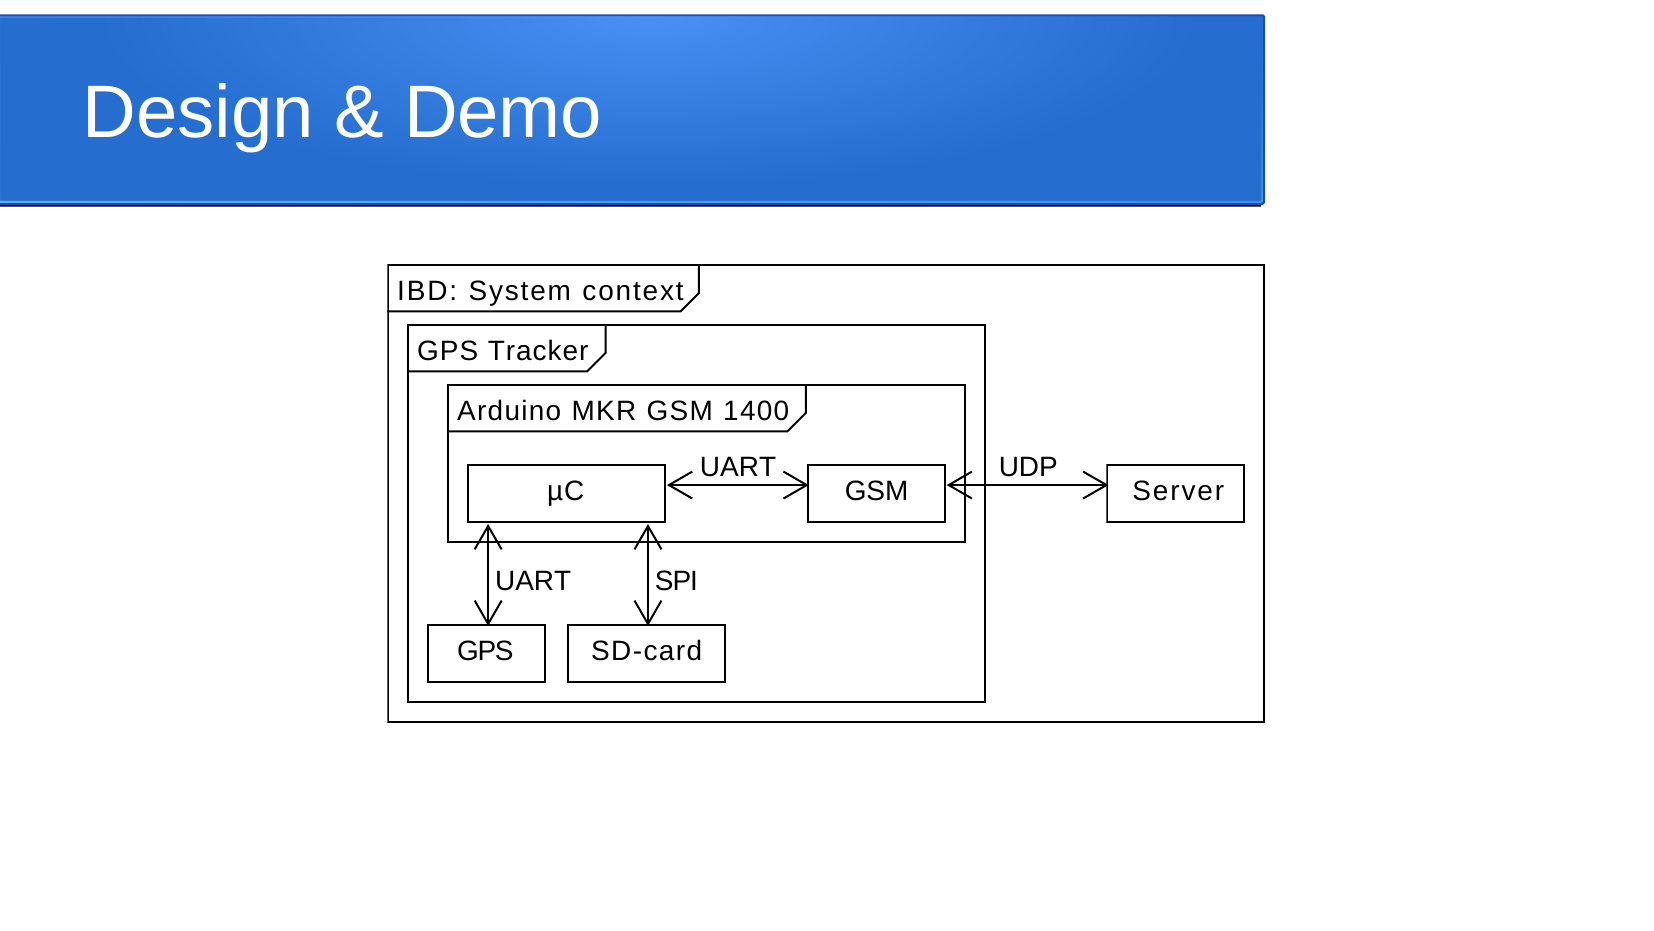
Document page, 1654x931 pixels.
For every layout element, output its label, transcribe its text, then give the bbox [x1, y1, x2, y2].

title Design & Demo [82, 35, 1235, 189]
picture [347, 224, 1307, 764]
